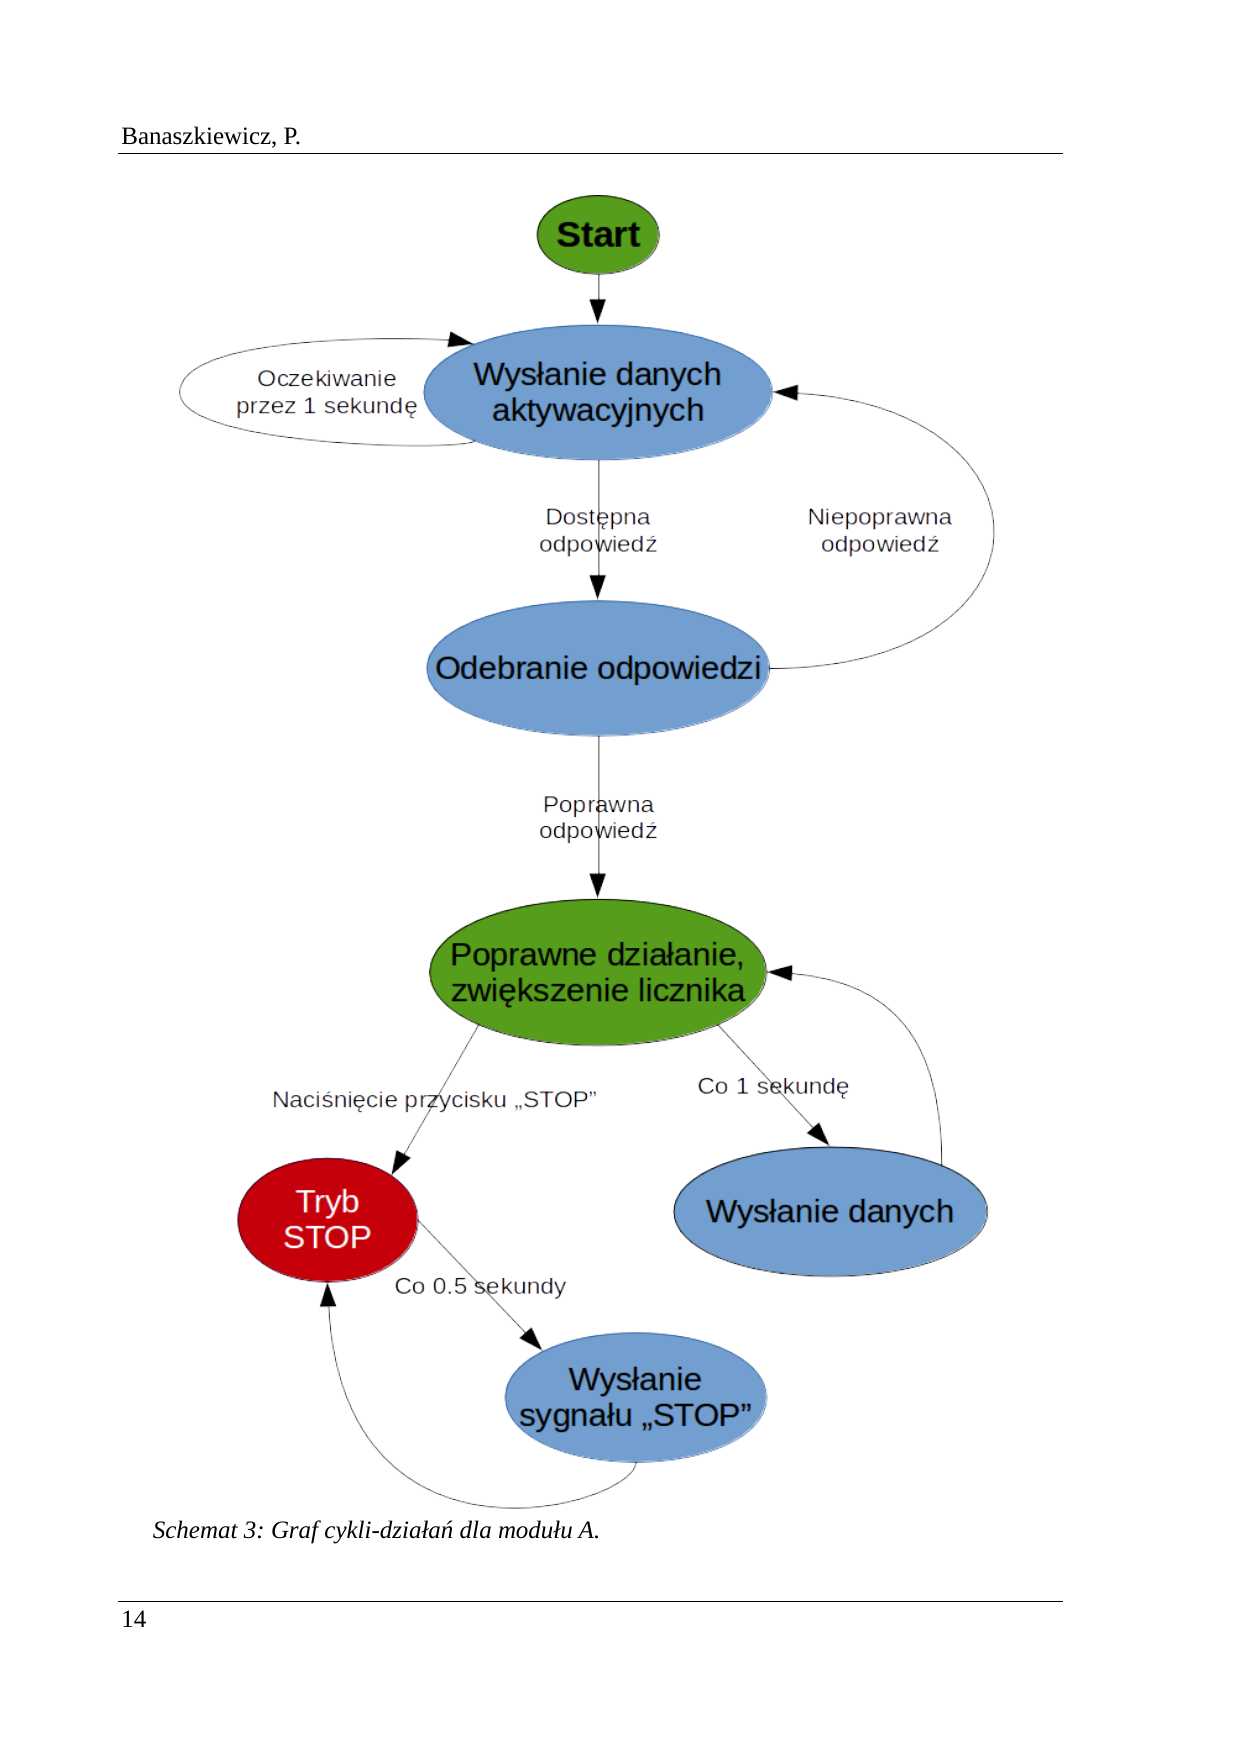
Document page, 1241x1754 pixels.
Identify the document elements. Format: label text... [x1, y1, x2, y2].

picture [152, 195, 1029, 1515]
text Schemat 3: Graf cykli-działań dla modułu A. [153, 1515, 1029, 1544]
